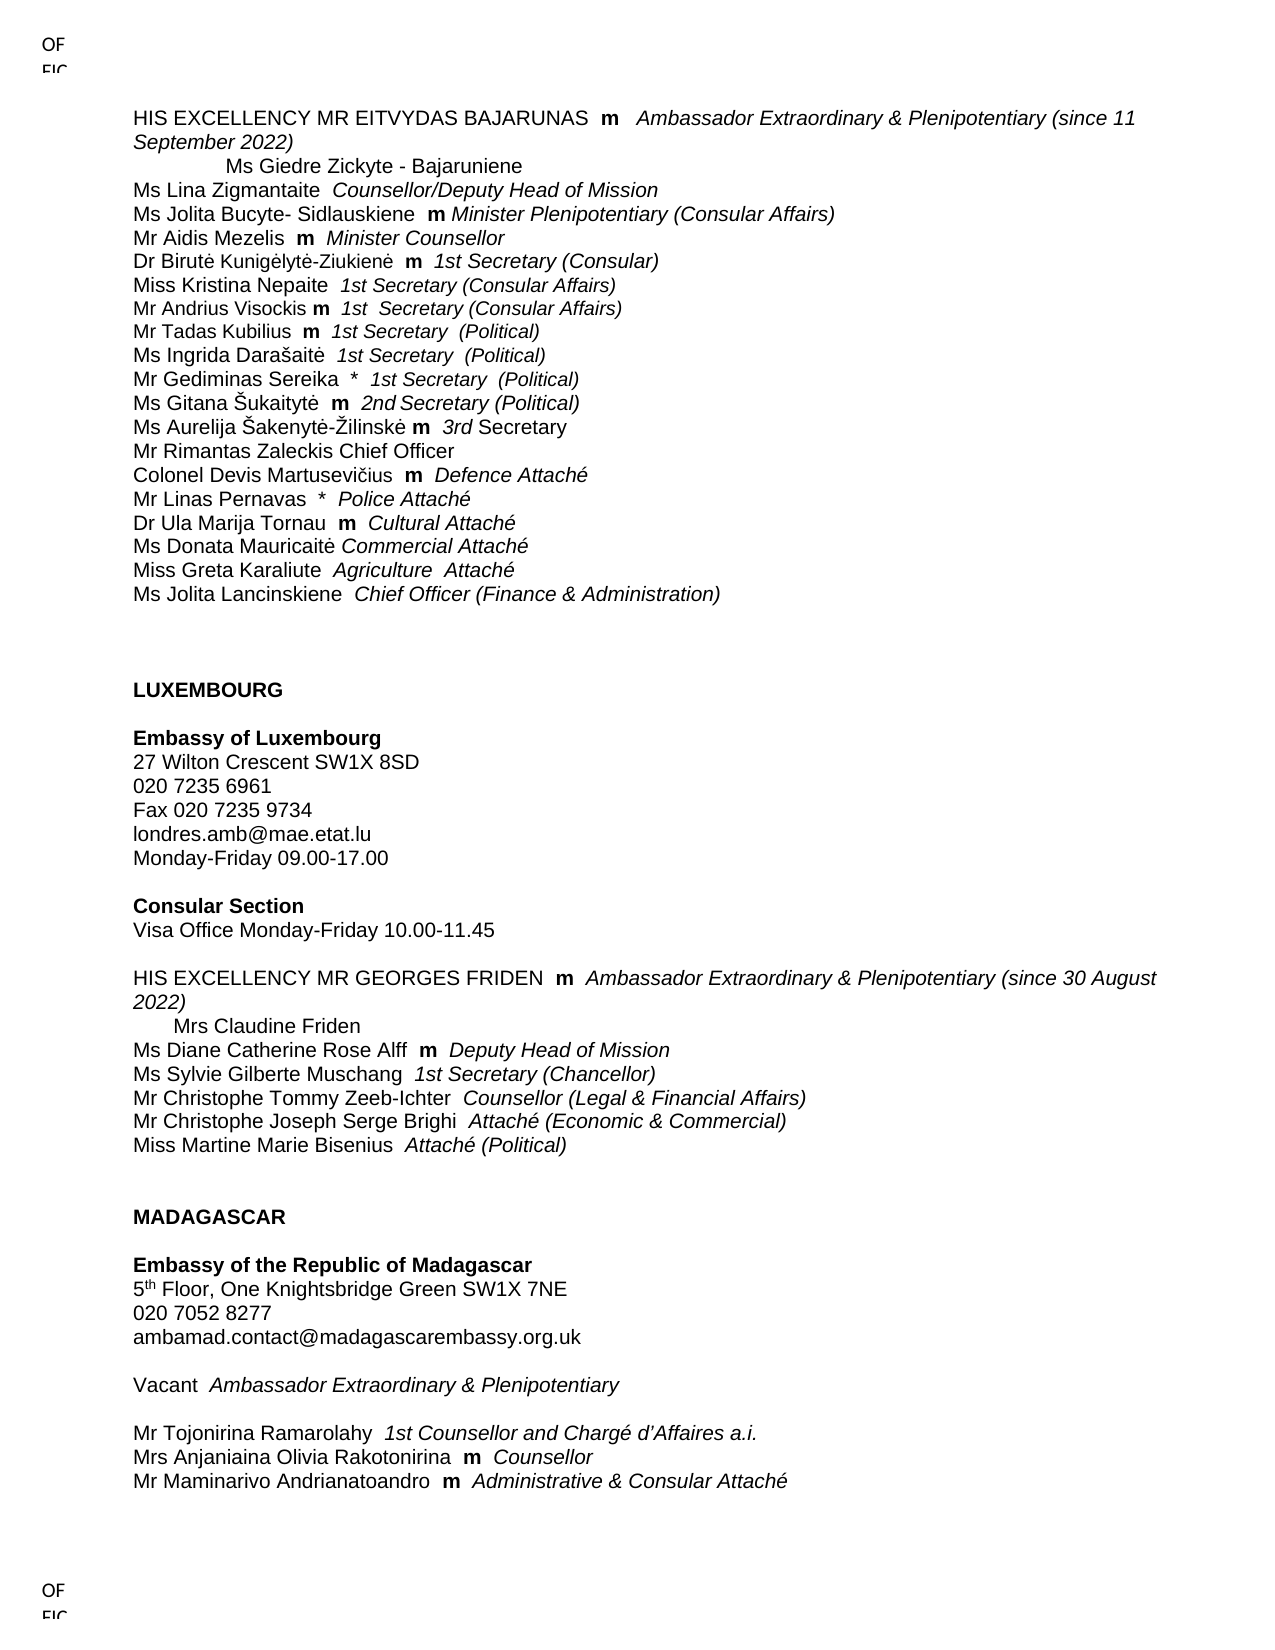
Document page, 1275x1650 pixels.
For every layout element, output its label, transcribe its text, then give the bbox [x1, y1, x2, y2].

text 27 Wilton Crescent SW1X 8SD [133, 750, 1181, 774]
text Mr Christophe Joseph Serge Brighi Attaché (Economic & Commercial) [133, 1109, 1181, 1133]
text Consular Section [133, 894, 1181, 918]
text Ms Ingrida Darašaitė 1st Secretary (Political) [133, 343, 1181, 367]
text Mr Tojonirina Ramarolahy 1st Counsellor and Chargé d’Affaires a.i. [133, 1421, 1181, 1445]
text Mr Aidis Mezelis m Minister Counsellor [133, 225, 1181, 249]
text londres.amb@mae.etat.lu [133, 822, 1181, 846]
text Mrs Anjaniaina Olivia Rakotonirina m Counsellor [133, 1445, 1181, 1469]
text Dr Birutė Kunigėlytė-Ziukienė m 1st Secretary (Consular) [133, 249, 1181, 273]
text Ms Jolita Lancinskiene Chief Officer (Finance & Administration) [133, 582, 1181, 606]
text Ms Jolita Bucyte- Sidlauskiene m Minister Plenipotentiary (Consular Affairs) [133, 201, 1181, 225]
text Mr Gediminas Sereika * 1st Secretary (Political) [133, 367, 1181, 391]
text Miss Greta Karaliute Agriculture Attaché [133, 558, 1181, 582]
text Miss Martine Marie Bisenius Attaché (Political) [133, 1133, 1181, 1157]
text Fax 020 7235 9734 [133, 798, 1181, 822]
text 5th Floor, One Knightsbridge Green SW1X 7NE [133, 1277, 1181, 1301]
text Ms Diane Catherine Rose Alff m Deputy Head of Mission [133, 1037, 1181, 1061]
text HIS EXCELLENCY MR EITVYDAS BAJARUNAS m Ambassador Extraordinary & Plenipotentiary (since 11 September 2022) [133, 106, 1181, 153]
text Mrs Claudine Friden [133, 1013, 1181, 1037]
text ambamad.contact@madagascarembassy.org.uk [133, 1325, 1181, 1349]
text Ms Donata Mauricaitė Commercial Attaché [133, 534, 1181, 558]
text Mr Andrius Visockis m 1st Secretary (Consular Affairs) [133, 297, 1181, 320]
text Ms Lina Zigmantaite Counsellor/Deputy Head of Mission [133, 177, 1181, 201]
text LUXEMBOURG [133, 678, 1181, 702]
text HIS EXCELLENCY MR GEORGES FRIDEN m Ambassador Extraordinary & Plenipotentiary (since 30 August 2022) [133, 966, 1181, 1013]
text Ms Aurelija Šakenytė-Žilinskė m 3rd Secretary [133, 414, 1181, 438]
text 020 7235 6961 [133, 774, 1181, 798]
text Colonel Devis Martusevičius m Defence Attaché [133, 462, 1181, 486]
text Ms Sylvie Gilberte Muschang 1st Secretary (Chancellor) [133, 1061, 1181, 1085]
text Visa Office Monday-Friday 10.00-11.45 [133, 918, 1181, 942]
text Mr Rimantas Zaleckis Chief Officer [133, 438, 1181, 462]
text Mr Maminarivo Andrianatoandro m Administrative & Consular Attaché [133, 1469, 1181, 1493]
text Ms Gitana Šukaitytė m 2nd Secretary (Political) [133, 391, 1181, 414]
text Vacant Ambassador Extraordinary & Plenipotentiary [133, 1373, 1181, 1397]
text Embassy of Luxembourg [133, 726, 1181, 750]
text MADAGASCAR [133, 1205, 1181, 1229]
text Dr Ula Marija Tornau m Cultural Attaché [133, 510, 1181, 534]
text Mr Tadas Kubilius m 1st Secretary (Political) [133, 320, 1181, 343]
text Embassy of the Republic of Madagascar [133, 1253, 1181, 1277]
text 020 7052 8277 [133, 1301, 1181, 1325]
text Monday-Friday 09.00-17.00 [133, 846, 1181, 870]
text Mr Christophe Tommy Zeeb-Ichter Counsellor (Legal & Financial Affairs) [133, 1085, 1181, 1109]
text Ms Giedre Zickyte - Bajaruniene [133, 153, 1181, 177]
text Mr Linas Pernavas * Police Attaché [133, 486, 1181, 510]
text Miss Kristina Nepaite 1st Secretary (Consular Affairs) [133, 273, 1181, 297]
